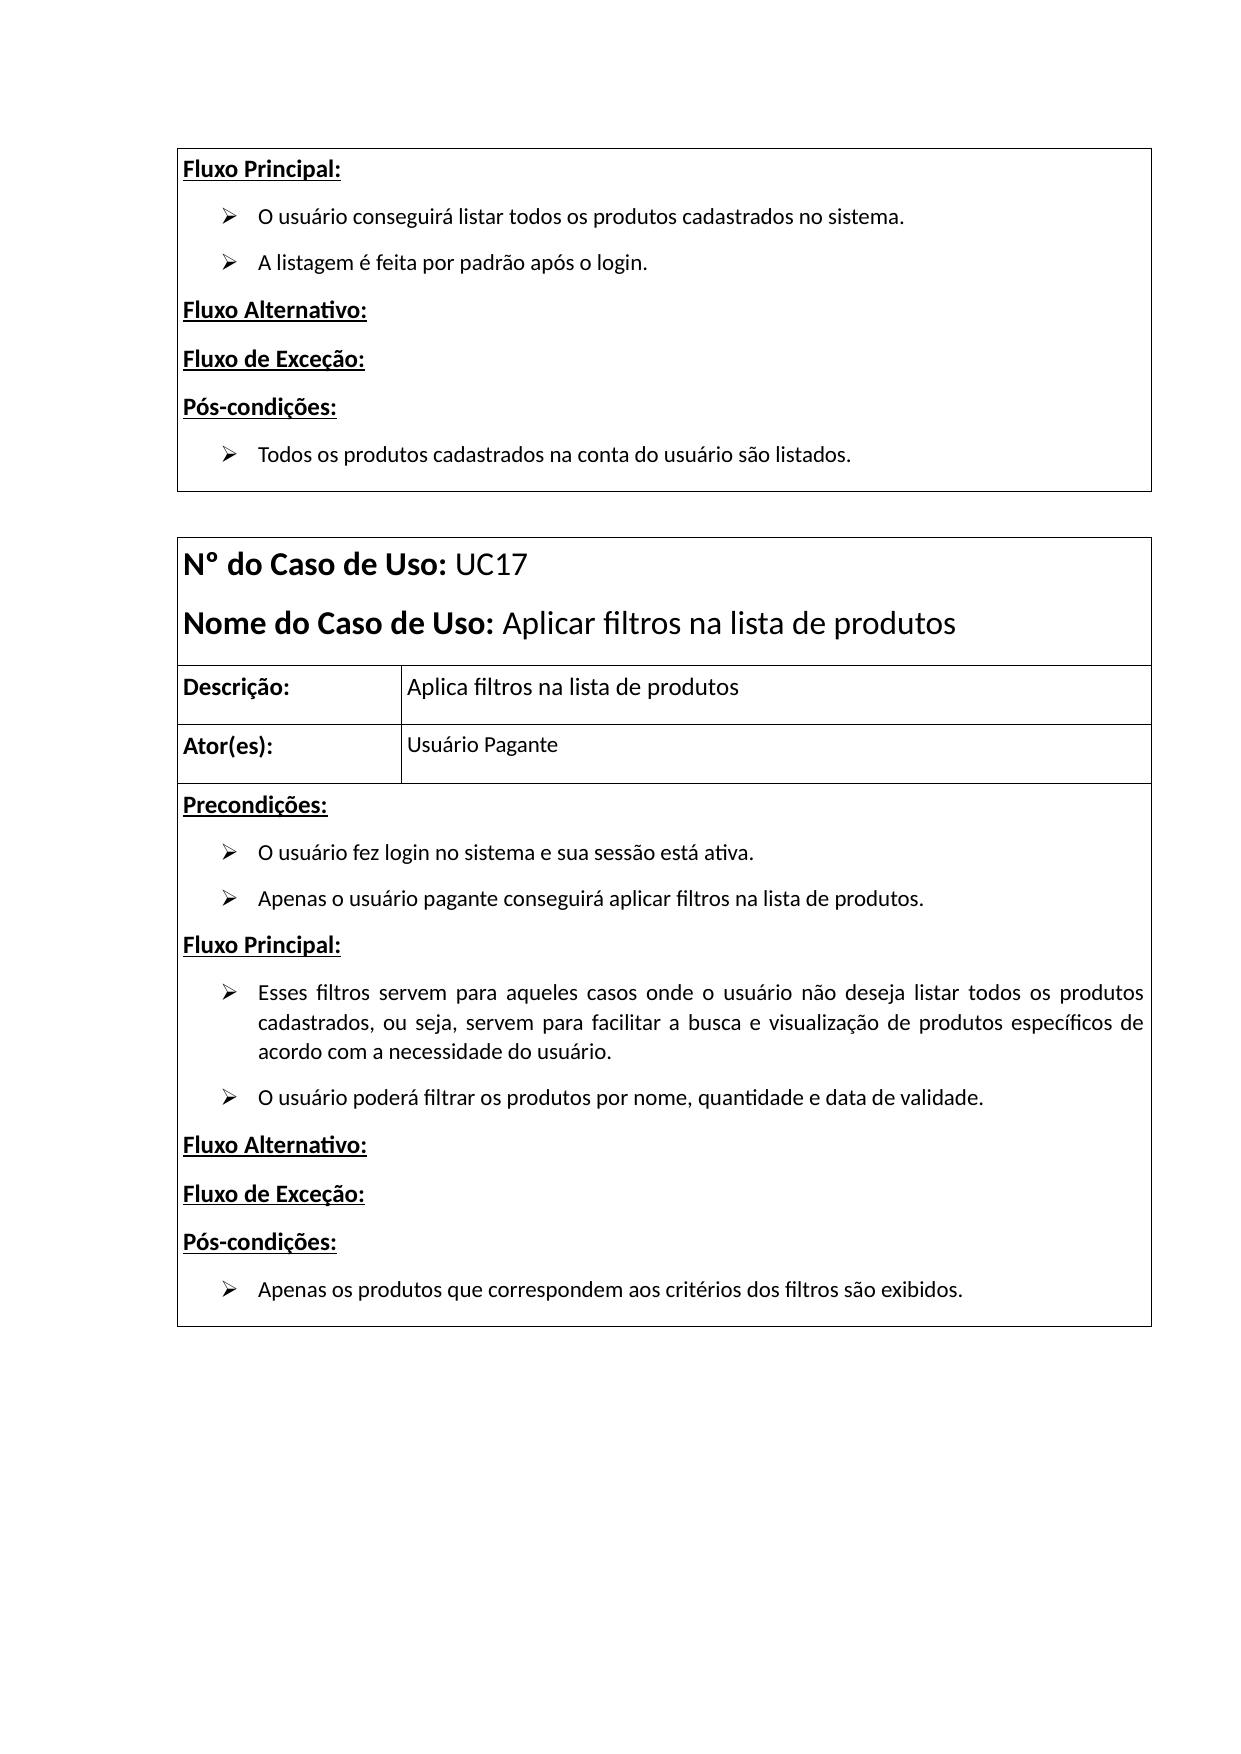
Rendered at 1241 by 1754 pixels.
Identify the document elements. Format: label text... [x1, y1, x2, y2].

table_cell Aplica filtros na lista de produtos [402, 666, 1151, 724]
table_cell Precondições: O usuário fez login no sistema e sua sessão está ativa. Apenas o usuário pagante conseguirá aplicar filtros na lista de produtos. Fluxo Principal: Esses filtros servem para aqueles casos onde o usuário não deseja listar todos os produtos cadastrados, ou seja, servem para facilitar a busca e visualização de produtos específicos de acordo com a necessidade do usuário. O usuário poderá filtrar os produtos por nome, quantidade e data de validade. Fluxo Alternativo: Fluxo de Exceção: Pós-condições: Apenas os produtos que correspondem aos critérios dos filtros são exibidos. [178, 784, 1151, 1326]
table_cell Usuário Pagante [402, 725, 1151, 783]
table_header Nº do Caso de Uso: UC17 Nome do Caso de Uso: Aplicar filtros na lista de produtos [178, 538, 1151, 665]
table_cell Descrição: [178, 666, 401, 724]
table_cell Fluxo Principal: O usuário conseguirá listar todos os produtos cadastrados no sistema. A listagem é feita por padrão após o login. Fluxo Alternativo: Fluxo de Exceção: Pós-condições: Todos os produtos cadastrados na conta do usuário são listados. [178, 149, 1151, 491]
table_cell Ator(es): [178, 725, 401, 783]
